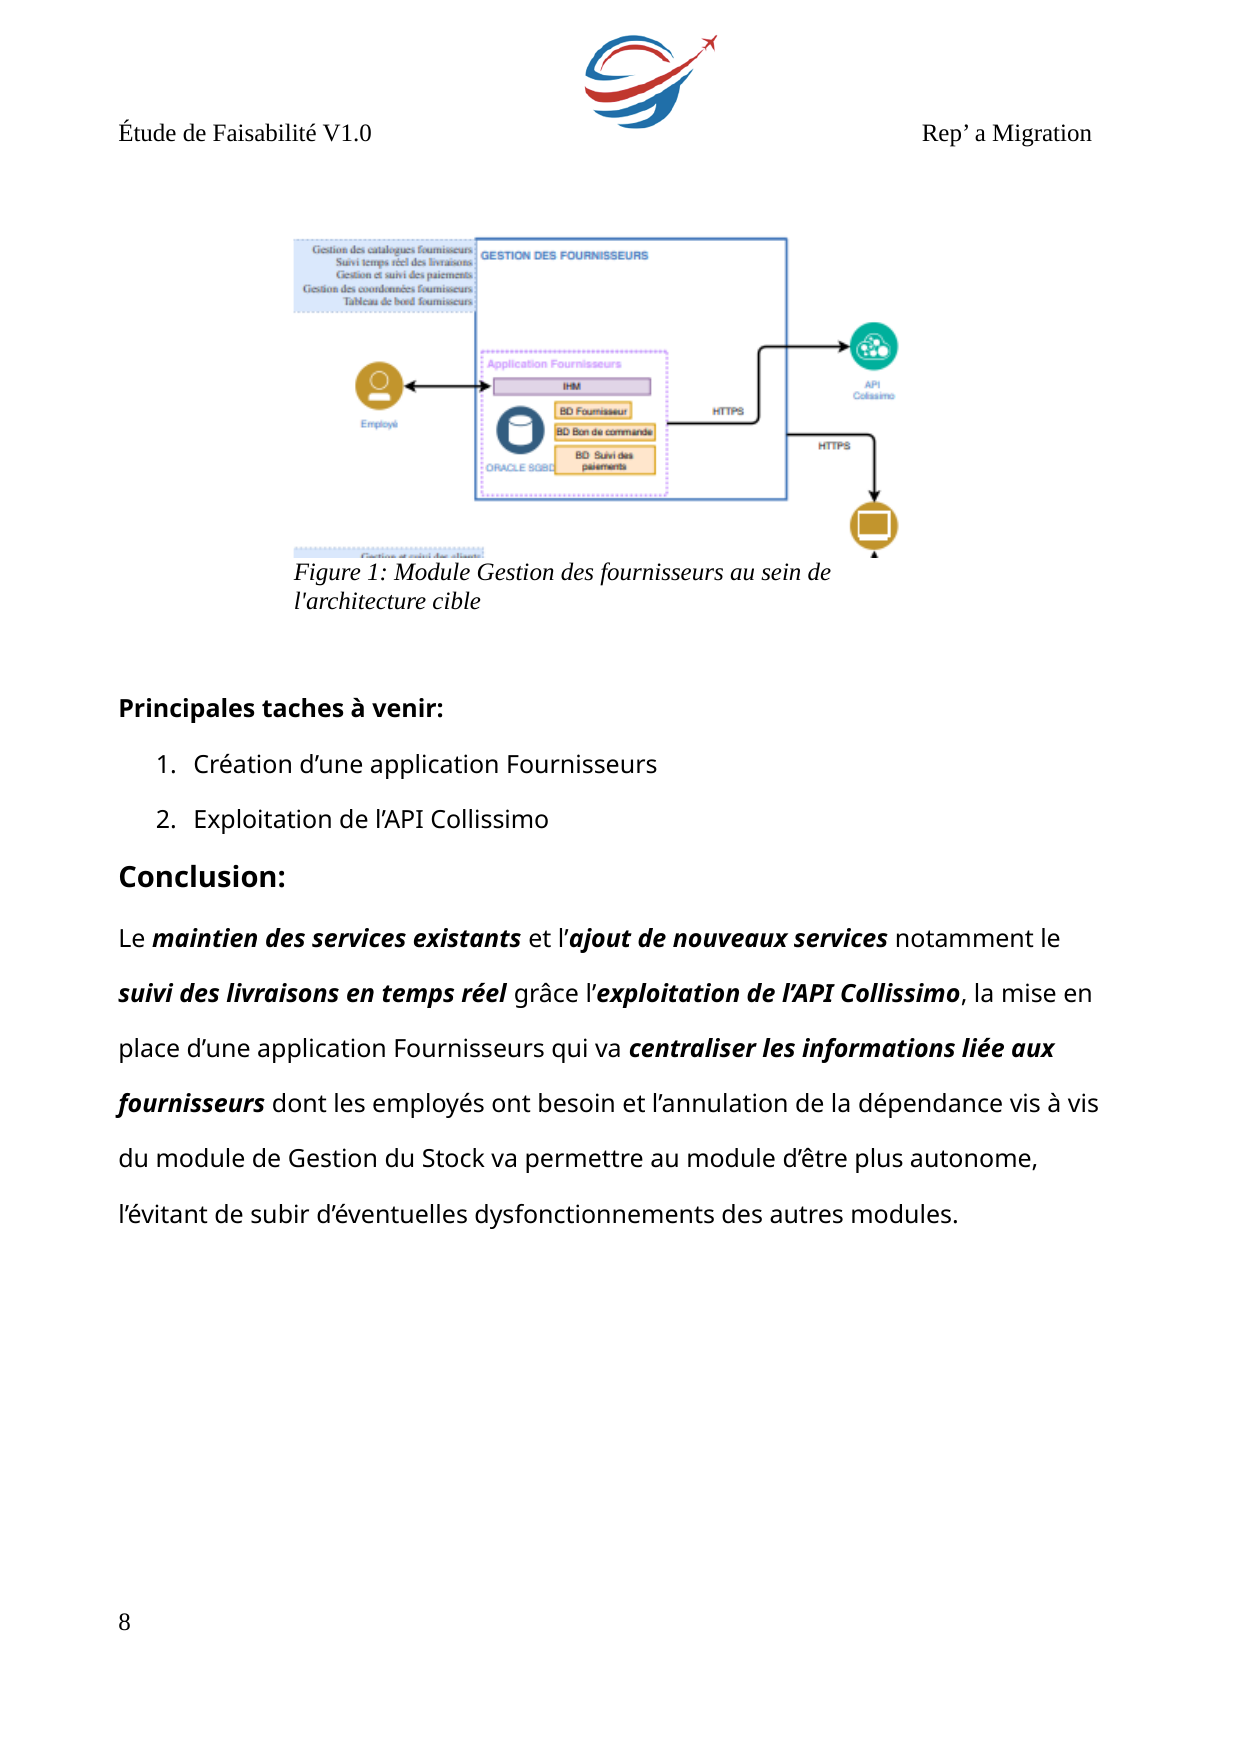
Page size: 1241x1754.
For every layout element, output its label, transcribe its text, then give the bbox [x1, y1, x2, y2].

picture [577, 14, 723, 155]
picture [293, 220, 902, 558]
text Figure 1: Module Gestion des fournisseurs au sein de l'architecture cible [293, 558, 901, 615]
list Exploitation de l’API Collissimo [156, 801, 1122, 835]
text Principales taches à venir: [118, 691, 1122, 725]
text Le maintien des services existants et l’ajout de nouveaux services notamment le suivi des livraisons en temps réel grâce l’exploitation de l’API Collissimo, la mise en place d’une application Fournisseurs qui va centraliser les informations liée aux fournisseurs dont les employés ont besoin et l’annulation de la dépendance vis à vis du module de Gestion du Stock va permettre au module d’être plus autonome, l’évitant de subir d’éventuelles dysfonctionnements des autres modules. [118, 921, 1122, 1230]
list Création d’une application Fournisseurs [156, 746, 1122, 780]
text Conclusion: [118, 856, 1122, 896]
